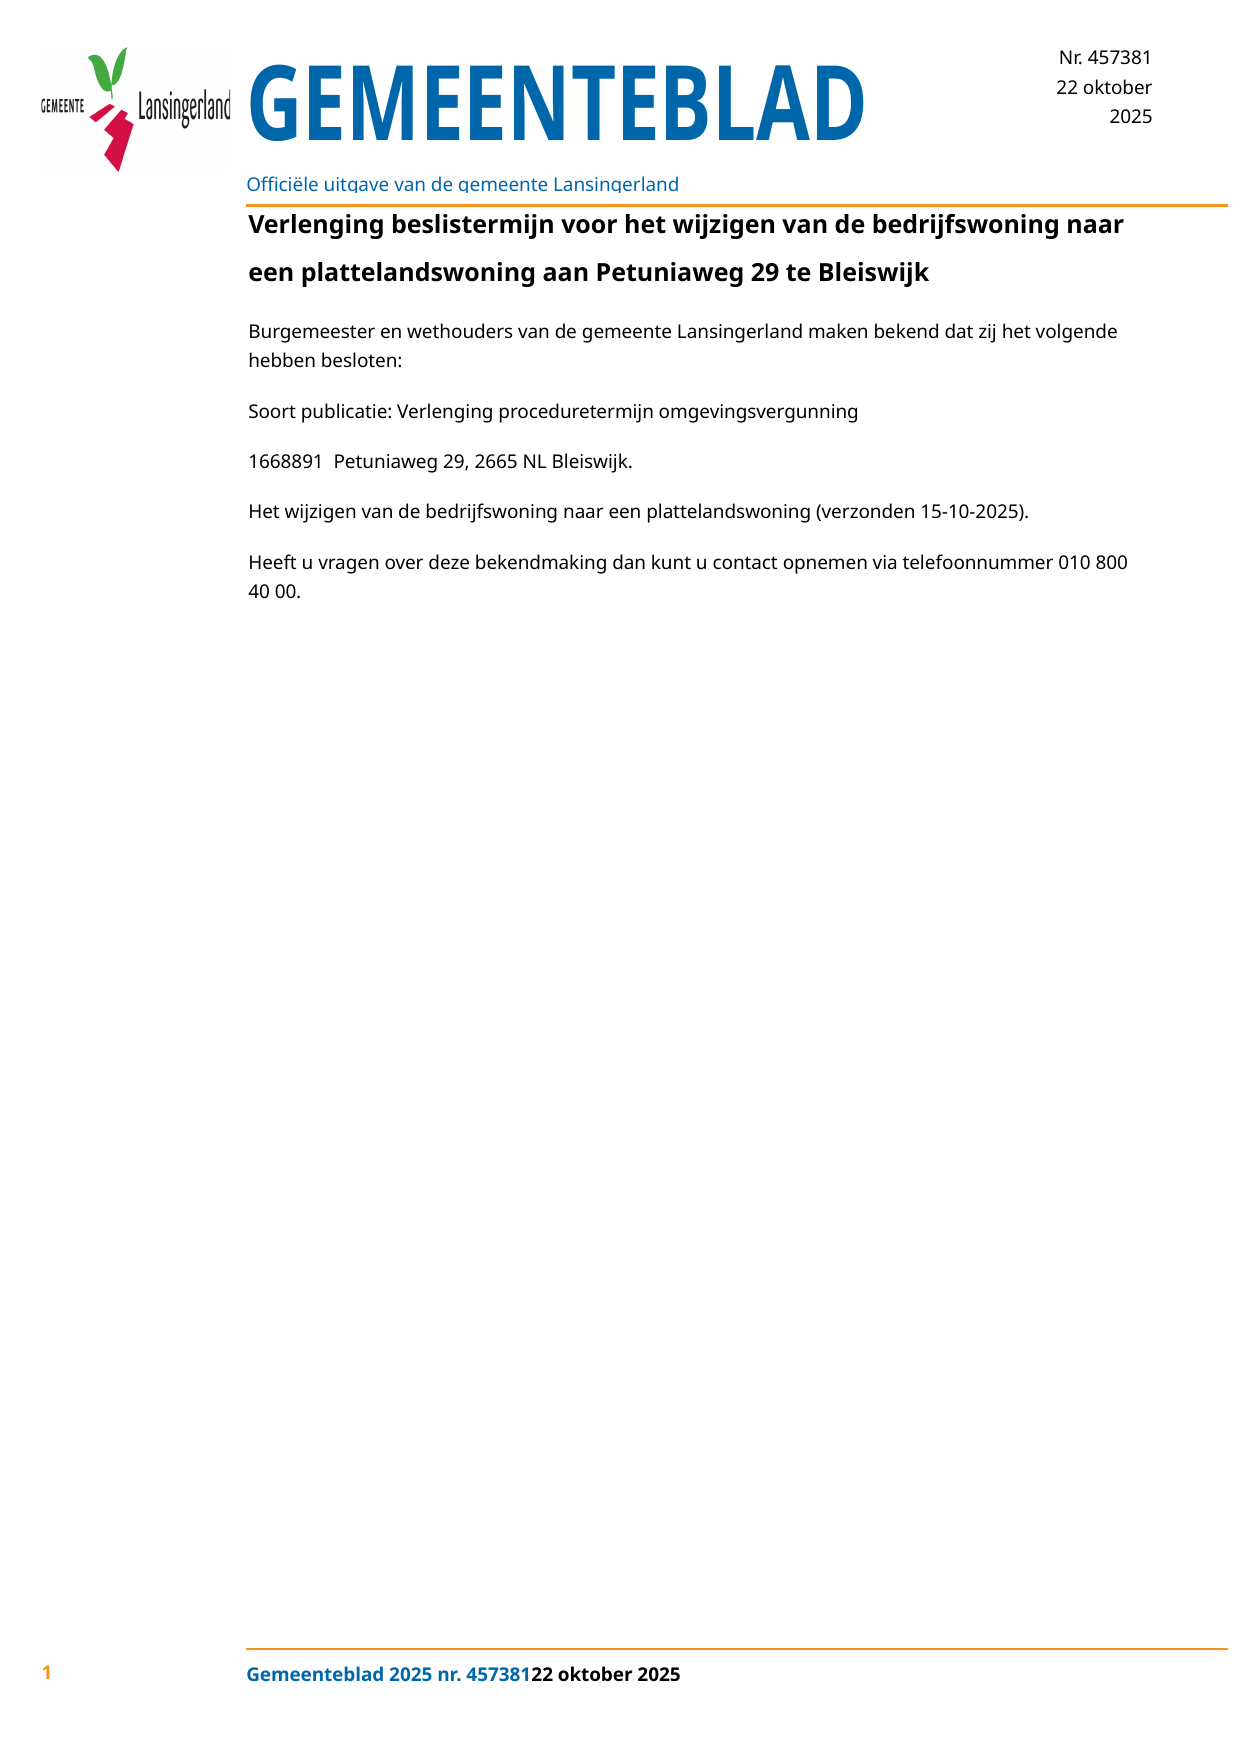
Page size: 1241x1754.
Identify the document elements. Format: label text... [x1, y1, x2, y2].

picture [41, 47, 231, 172]
text Burgemeester en wethouders van de gemeente Lansingerland maken bekend dat zij het volgende hebben besloten: [248, 318, 1152, 373]
text 1668891 Petuniaweg 29, 2665 NL Bleiswijk. [248, 448, 1152, 474]
text Het wijzigen van de bedrijfswoning naar een plattelandswoning (verzonden 15-10-2025). [248, 499, 1152, 524]
text Verlenging beslistermijn voor het wijzigen van de bedrijfswoning naar een plattelandswoning aan Petuniaweg 29 te Bleiswijk [248, 207, 1152, 288]
text Heeft u vragen over deze bekendmaking dan kunt u contact opnemen via telefoonnummer 010 800 40 00. [248, 549, 1152, 604]
text Soort publicatie: Verlenging proceduretermijn omgevingsvergunning [248, 398, 1152, 424]
